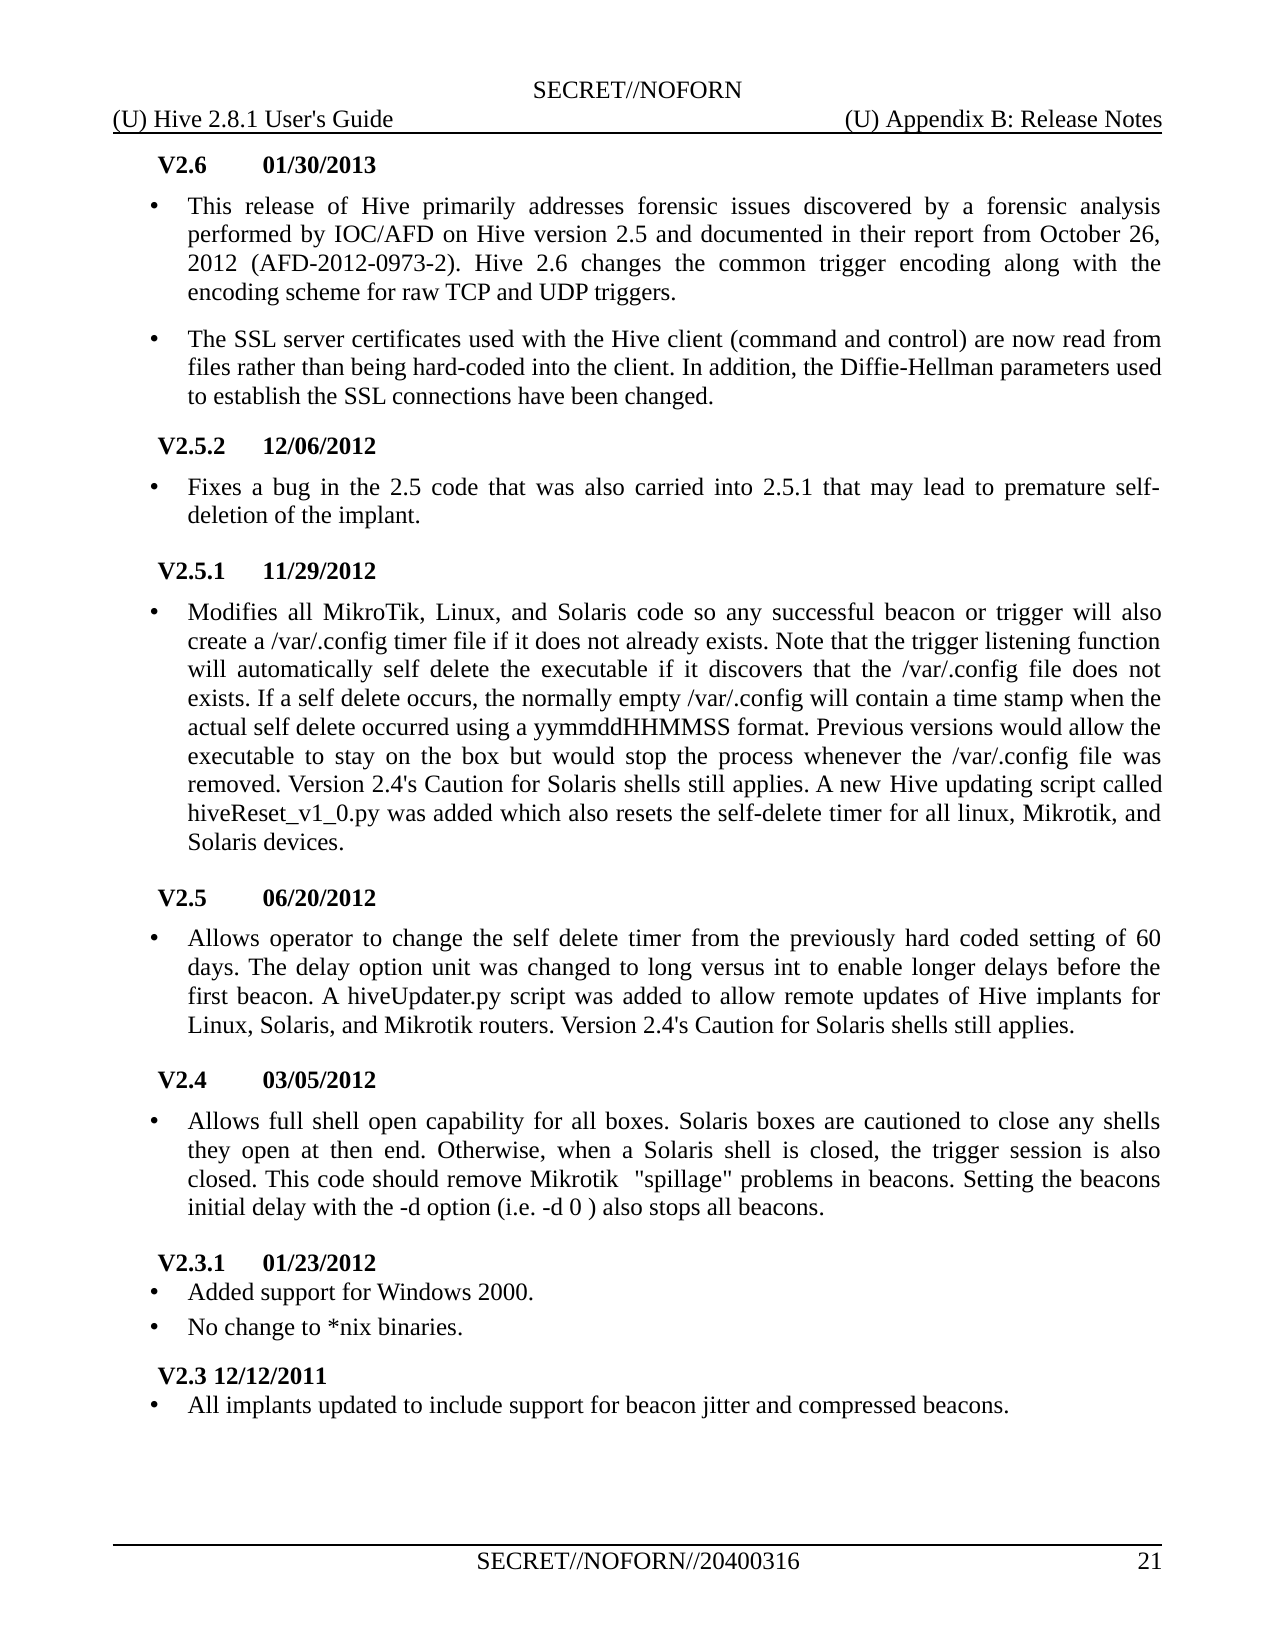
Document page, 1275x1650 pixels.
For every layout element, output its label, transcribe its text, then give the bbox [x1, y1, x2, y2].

list No change to *nix binaries. [150, 1312, 1162, 1340]
list The SSL server certificates used with the Hive client (command and control) are now read from files rather than being hard-coded into the client. In addition, the Diffie-Hellman parameters used to establish the SSL connections have been changed. [150, 324, 1162, 410]
list Allows full shell open capability for all boxes. Solaris boxes are cautioned to close any shells they open at then end. Otherwise, when a Solaris shell is closed, the trigger session is also closed. This code should remove Mikrotik "spillage" problems in beacons. Setting the beacons initial delay with the -d option (i.e. -d 0 ) also stops all beacons. [150, 1106, 1162, 1221]
subtitle V2.3 12/12/2011 [157, 1361, 1162, 1390]
subtitle V2.6 01/30/2013 [157, 150, 1162, 179]
list Added support for Windows 2000. [150, 1277, 1162, 1306]
list Allows operator to change the self delete timer from the previously hard coded setting of 60 days. The delay option unit was changed to long versus int to enable longer delays before the first beacon. A hiveUpdater.py script was added to allow remote updates of Hive implants for Linux, Solaris, and Mikrotik routers. Version 2.4's Caution for Solaris shells still applies. [150, 923, 1162, 1038]
list This release of Hive primarily addresses forensic issues discovered by a forensic analysis performed by IOC/AFD on Hive version 2.5 and documented in their report from October 26, 2012 (AFD-2012-0973-2). Hive 2.6 changes the common trigger encoding along with the encoding scheme for raw TCP and UDP triggers. [150, 191, 1162, 306]
subtitle V2.5.1 11/29/2012 [157, 556, 1162, 585]
list All implants updated to include support for beacon jitter and compressed beacons. [150, 1390, 1162, 1419]
subtitle V2.3.1 01/23/2012 [157, 1248, 1162, 1277]
subtitle V2.5.2 12/06/2012 [157, 431, 1162, 460]
list Modifies all MikroTik, Linux, and Solaris code so any successful beacon or trigger will also create a /var/.config timer file if it does not already exists. Note that the trigger listening function will automatically self delete the executable if it discovers that the /var/.config file does not exists. If a self delete occurs, the normally empty /var/.config will contain a time stamp when the actual self delete occurred using a yymmddHHMMSS format. Previous versions would allow the executable to stay on the box but would stop the process whenever the /var/.config file was removed. Version 2.4's Caution for Solaris shells still applies. A new Hive updating script called hiveReset_v1_0.py was added which also resets the self-delete timer for all linux, Mikrotik, and Solaris devices. [150, 597, 1162, 856]
subtitle V2.4 03/05/2012 [157, 1065, 1162, 1094]
subtitle V2.5 06/20/2012 [157, 883, 1162, 911]
list Fixes a bug in the 2.5 code that was also carried into 2.5.1 that may lead to premature self-deletion of the implant. [150, 472, 1162, 529]
